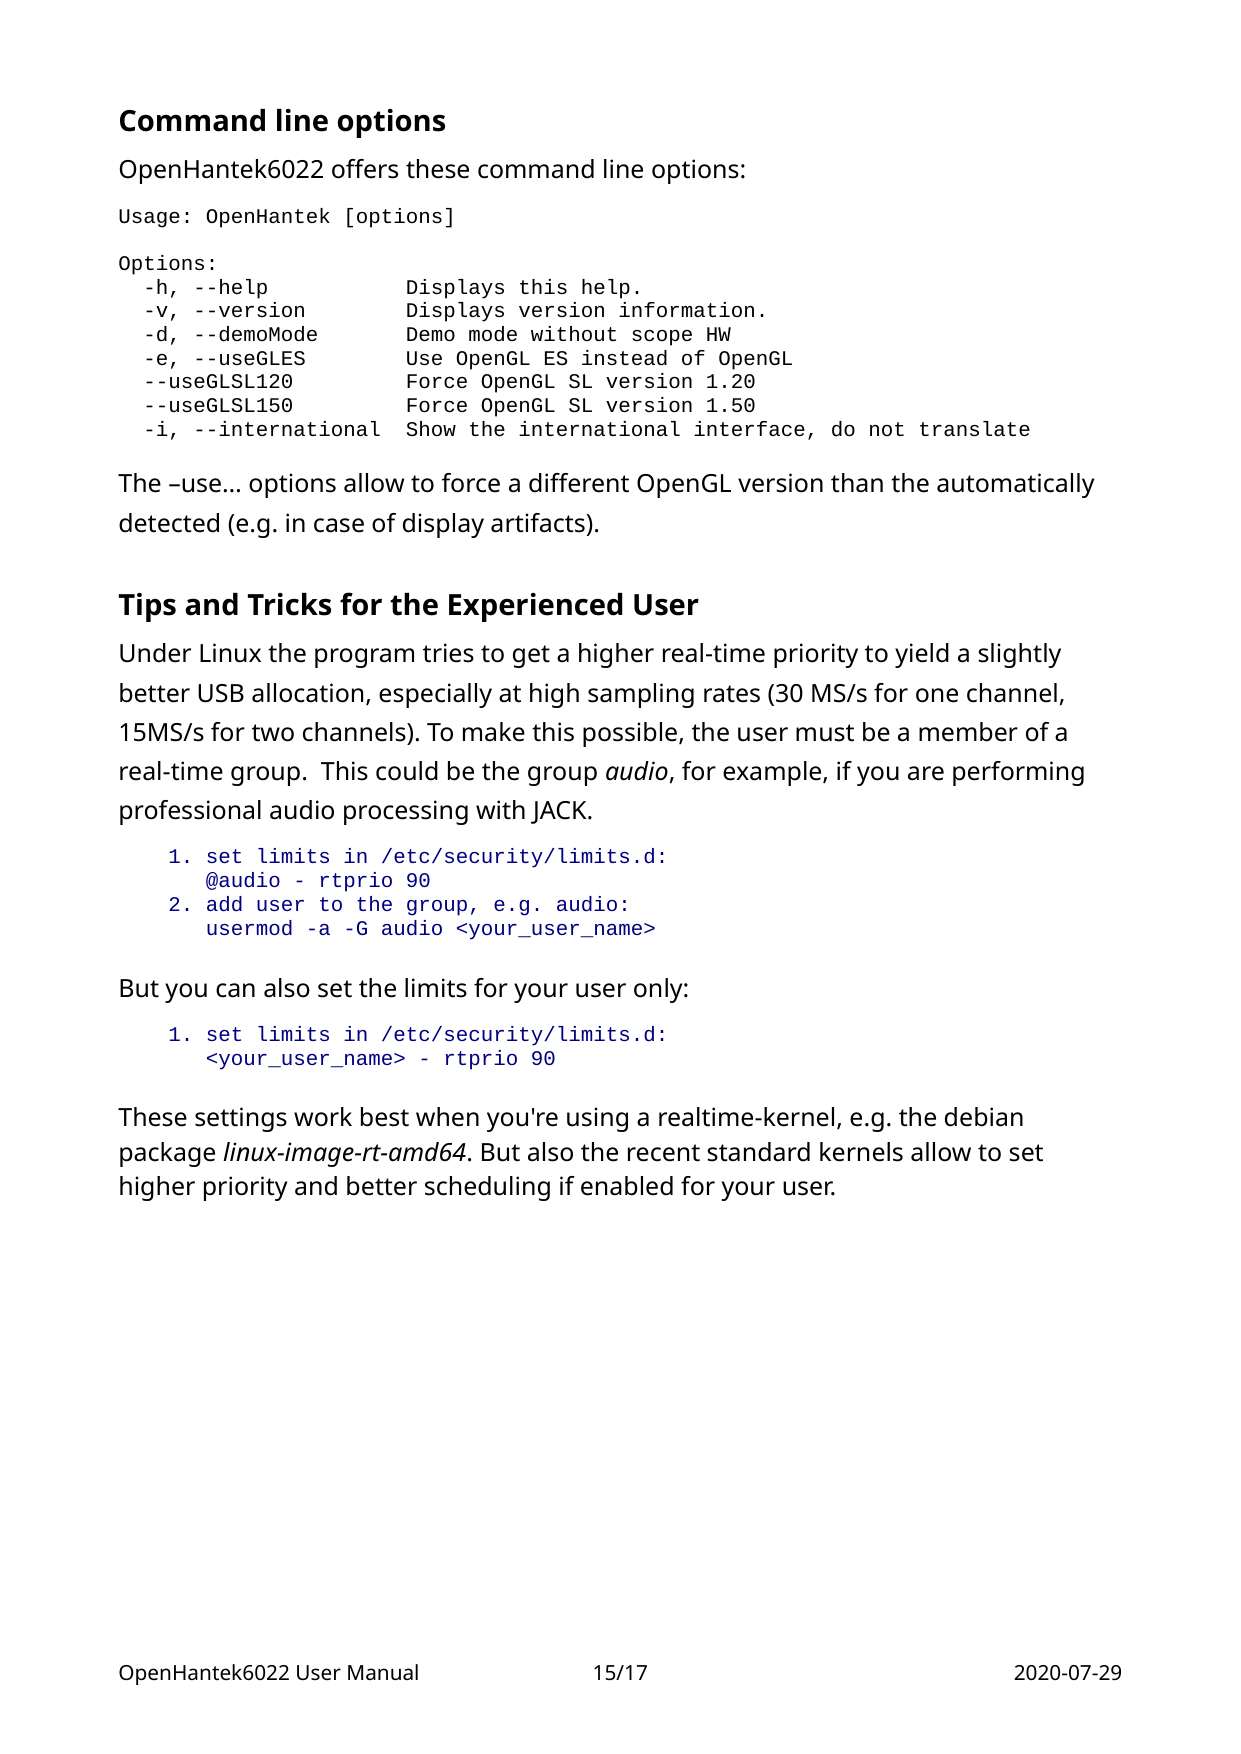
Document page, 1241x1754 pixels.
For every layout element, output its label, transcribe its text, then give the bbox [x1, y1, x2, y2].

text @audio - rtprio 90 [118, 870, 1122, 894]
text 1. set limits in /etc/security/limits.d: [118, 1024, 1122, 1048]
subtitle But you can also set the limits for your user only: [118, 971, 1122, 1005]
text 1. set limits in /etc/security/limits.d: [118, 847, 1122, 870]
subtitle Tips and Tricks for the Experienced User [118, 584, 1122, 624]
text usermod -a -G audio <your_user_name> [118, 917, 1122, 941]
subtitle Command line options [118, 100, 1122, 140]
text Options: [118, 253, 1122, 277]
text Usage: OpenHantek [options] [118, 206, 1122, 229]
text -h, --help Displays this help. [118, 277, 1122, 301]
text These settings work best when you're using a realtime-kernel, e.g. the debian package linux-image-rt-amd64. But also the recent standard kernels allow to set higher priority and better scheduling if enabled for your user. [118, 1100, 1122, 1202]
text -v, --version Displays version information. [118, 301, 1122, 324]
text --useGLSL150 Force OpenGL SL version 1.50 [118, 395, 1122, 419]
text -e, --useGLES Use OpenGL ES instead of OpenGL [118, 348, 1122, 371]
text <your_user_name> - rtprio 90 [118, 1048, 1122, 1072]
text -i, --international Show the international interface, do not translate [118, 419, 1122, 442]
subtitle Under Linux the program tries to get a higher real-time priority to yield a slightly better USB allocation, especially at high sampling rates (30 MS/s for one channel, 15MS/s for two channels). To make this possible, the user must be a member of a real-time group. This could be the group audio, for example, if you are performing professional audio processing with JACK. [118, 636, 1122, 827]
text 2. add user to the group, e.g. audio: [118, 894, 1122, 917]
text --useGLSL120 Force OpenGL SL version 1.20 [118, 371, 1122, 395]
text The –use… options allow to force a different OpenGL version than the automatically detected (e.g. in case of display artifacts). [118, 466, 1122, 539]
text -d, --demoMode Demo mode without scope HW [118, 324, 1122, 348]
text OpenHantek6022 offers these command line options: [118, 152, 1122, 186]
